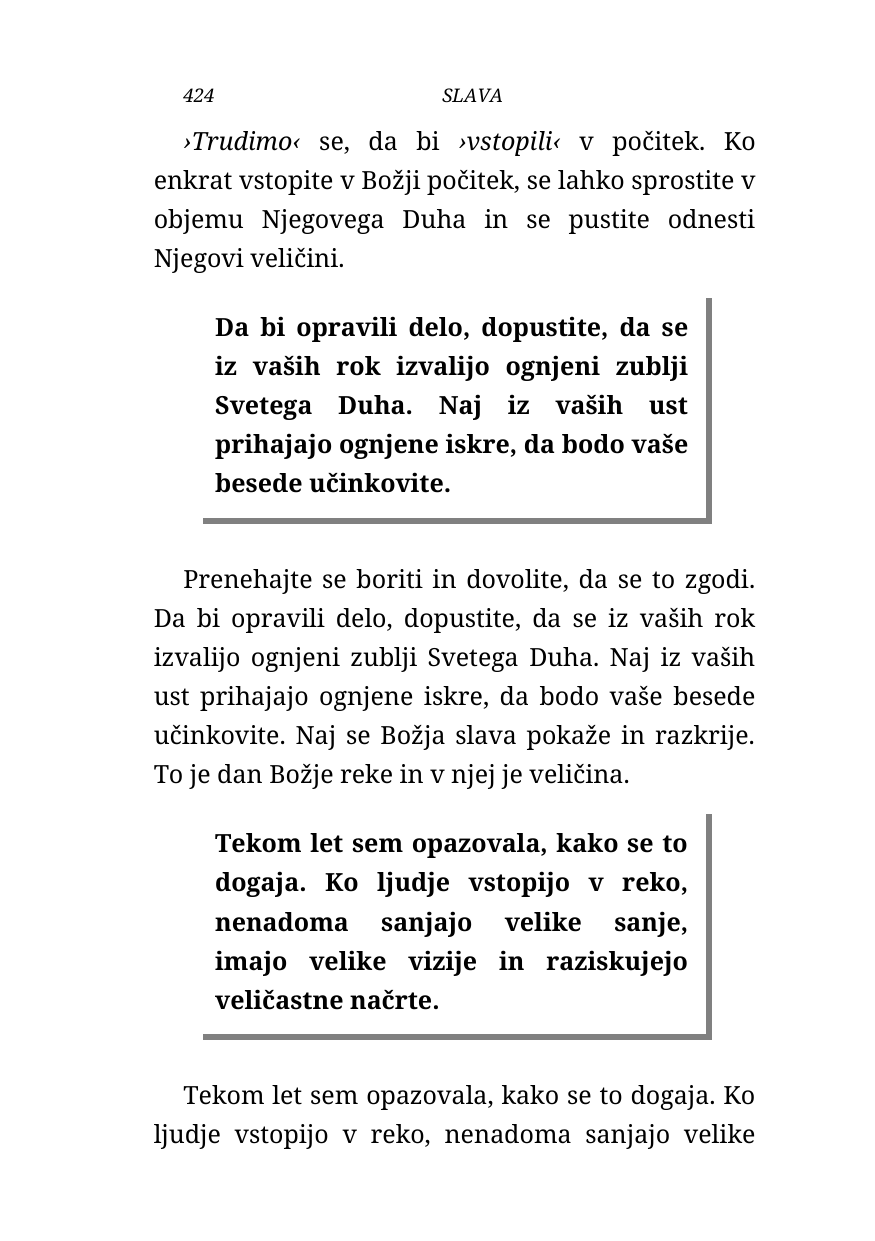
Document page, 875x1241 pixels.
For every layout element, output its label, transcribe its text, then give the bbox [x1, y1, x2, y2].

text Prenehajte se boriti in dovolite, da se to zgodi. Da bi opravili delo, dopustite, da se iz vaših rok izvalijo ognjeni zublji Svetega Duha. Naj iz vaših ust prihajajo ognjene iskre, da bodo vaše besede učinkovite. Naj se Božja slava pokaže in razkrije. To je dan Božje reke in v njej je veličina. [153, 561, 756, 791]
text Tekom let sem opazovala, kako se to dogaja. Ko ljudje vstopijo v reko, nenadoma sanjajo velike [153, 1078, 756, 1151]
text Da bi opravili delo, dopustite, da se iz vaših rok izvalijo ognjeni zublji Svetega Duha. Naj iz vaših ust prihajajo ognjene iskre, da bodo vaše besede učinkovite. [197, 292, 706, 518]
text ›Trudimo‹ se, da bi ›vstopili‹ v počitek. Ko enkrat vstopite v Božji počitek, se lahko sprostite v objemu Njegovega Duha in se pustite odnesti Njegovi veličini. [153, 123, 756, 275]
text Tekom let sem opazovala, kako se to dogaja. Ko ljudje vstopijo v reko, nenadoma sanjajo velike sanje, imajo velike vizije in raziskujejo veličastne načrte. [197, 808, 706, 1034]
